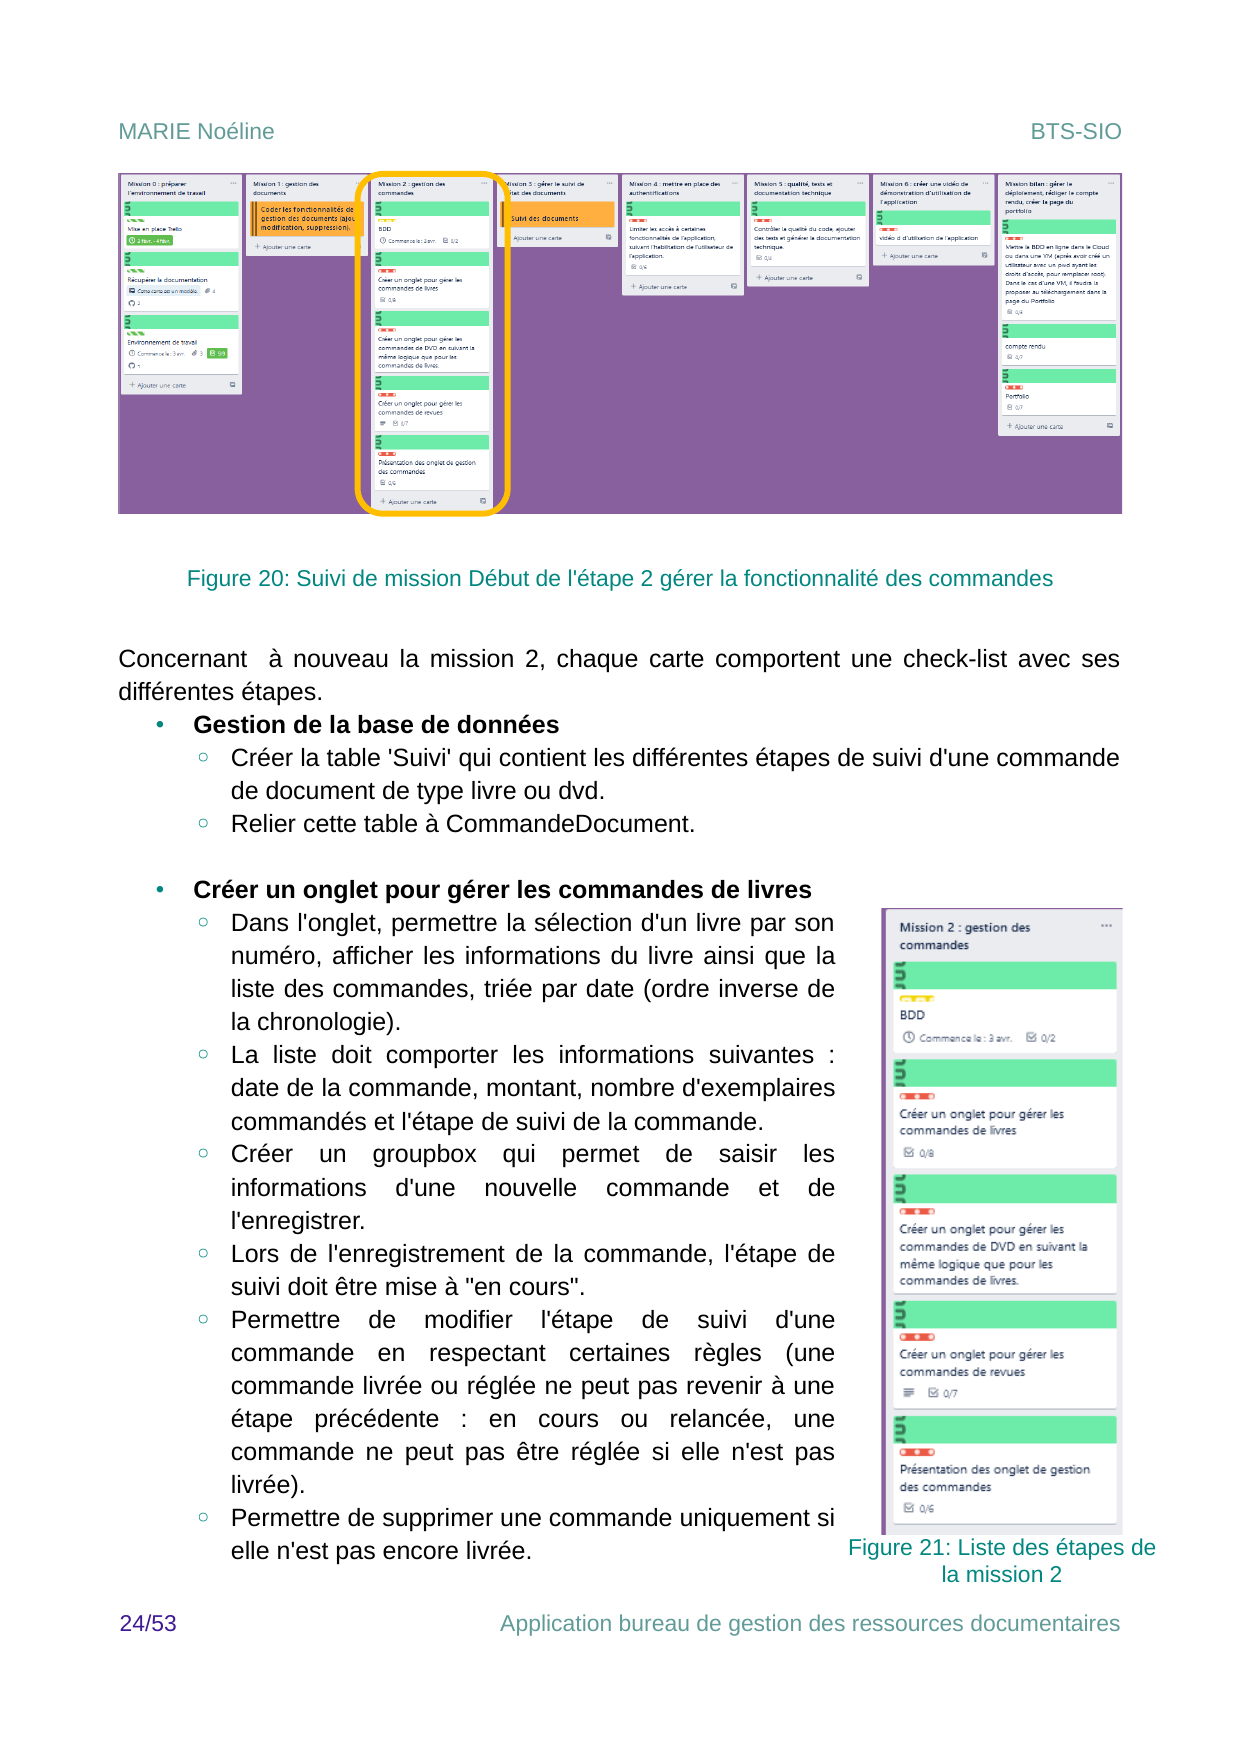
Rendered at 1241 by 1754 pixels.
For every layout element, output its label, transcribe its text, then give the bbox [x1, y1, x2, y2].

picture [496, 173, 1123, 514]
picture [361, 177, 504, 510]
text Concernant à nouveau la mission 2, chaque carte comportent une check-list avec ses différentes étapes. [118, 643, 1122, 705]
list Créer un groupbox qui permet de saisir les informations d'une nouvelle commande et de l'enregistrer. [193, 1139, 836, 1234]
picture [118, 173, 370, 514]
list La liste doit comporter les informations suivantes : date de la commande, montant, nombre d'exemplaires commandés et l'étape de suivi de la commande. [193, 1040, 836, 1135]
list Permettre de supprimer une commande uniquement si elle n'est pas encore livrée. [193, 1503, 836, 1565]
text Figure 20: Suivi de mission Début de l'étape 2 gérer la fonctionnalité des commandes [118, 565, 1122, 591]
list Figure 21: Liste des étapes de la mission 2 [836, 1535, 1168, 1587]
list Lors de l'enregistrement de la commande, l'étape de suivi doit être mise à "en cours". [193, 1239, 836, 1301]
list Gestion de la base de données [156, 709, 1122, 738]
picture [881, 908, 1123, 1535]
list Créer un onglet pour gérer les commandes de livres [156, 875, 1122, 904]
list Relier cette table à CommandeDocument. [193, 809, 1122, 838]
list Dans l'onglet, permettre la sélection d'un livre par son numéro, afficher les informations du livre ainsi que la liste des commandes, triée par date (ordre inverse de la chronologie). [193, 908, 881, 1036]
list Permettre de modifier l'étape de suivi d'une commande en respectant certaines règles (une commande livrée ou réglée ne peut pas revenir à une étape précédente : en cours ou relancée, une commande ne peut pas être réglée si elle n'est pas livrée). [193, 1305, 836, 1499]
list Créer la table 'Suivi' qui contient les différentes étapes de suivi d'une commande de document de type livre ou dvd. [193, 743, 1122, 804]
